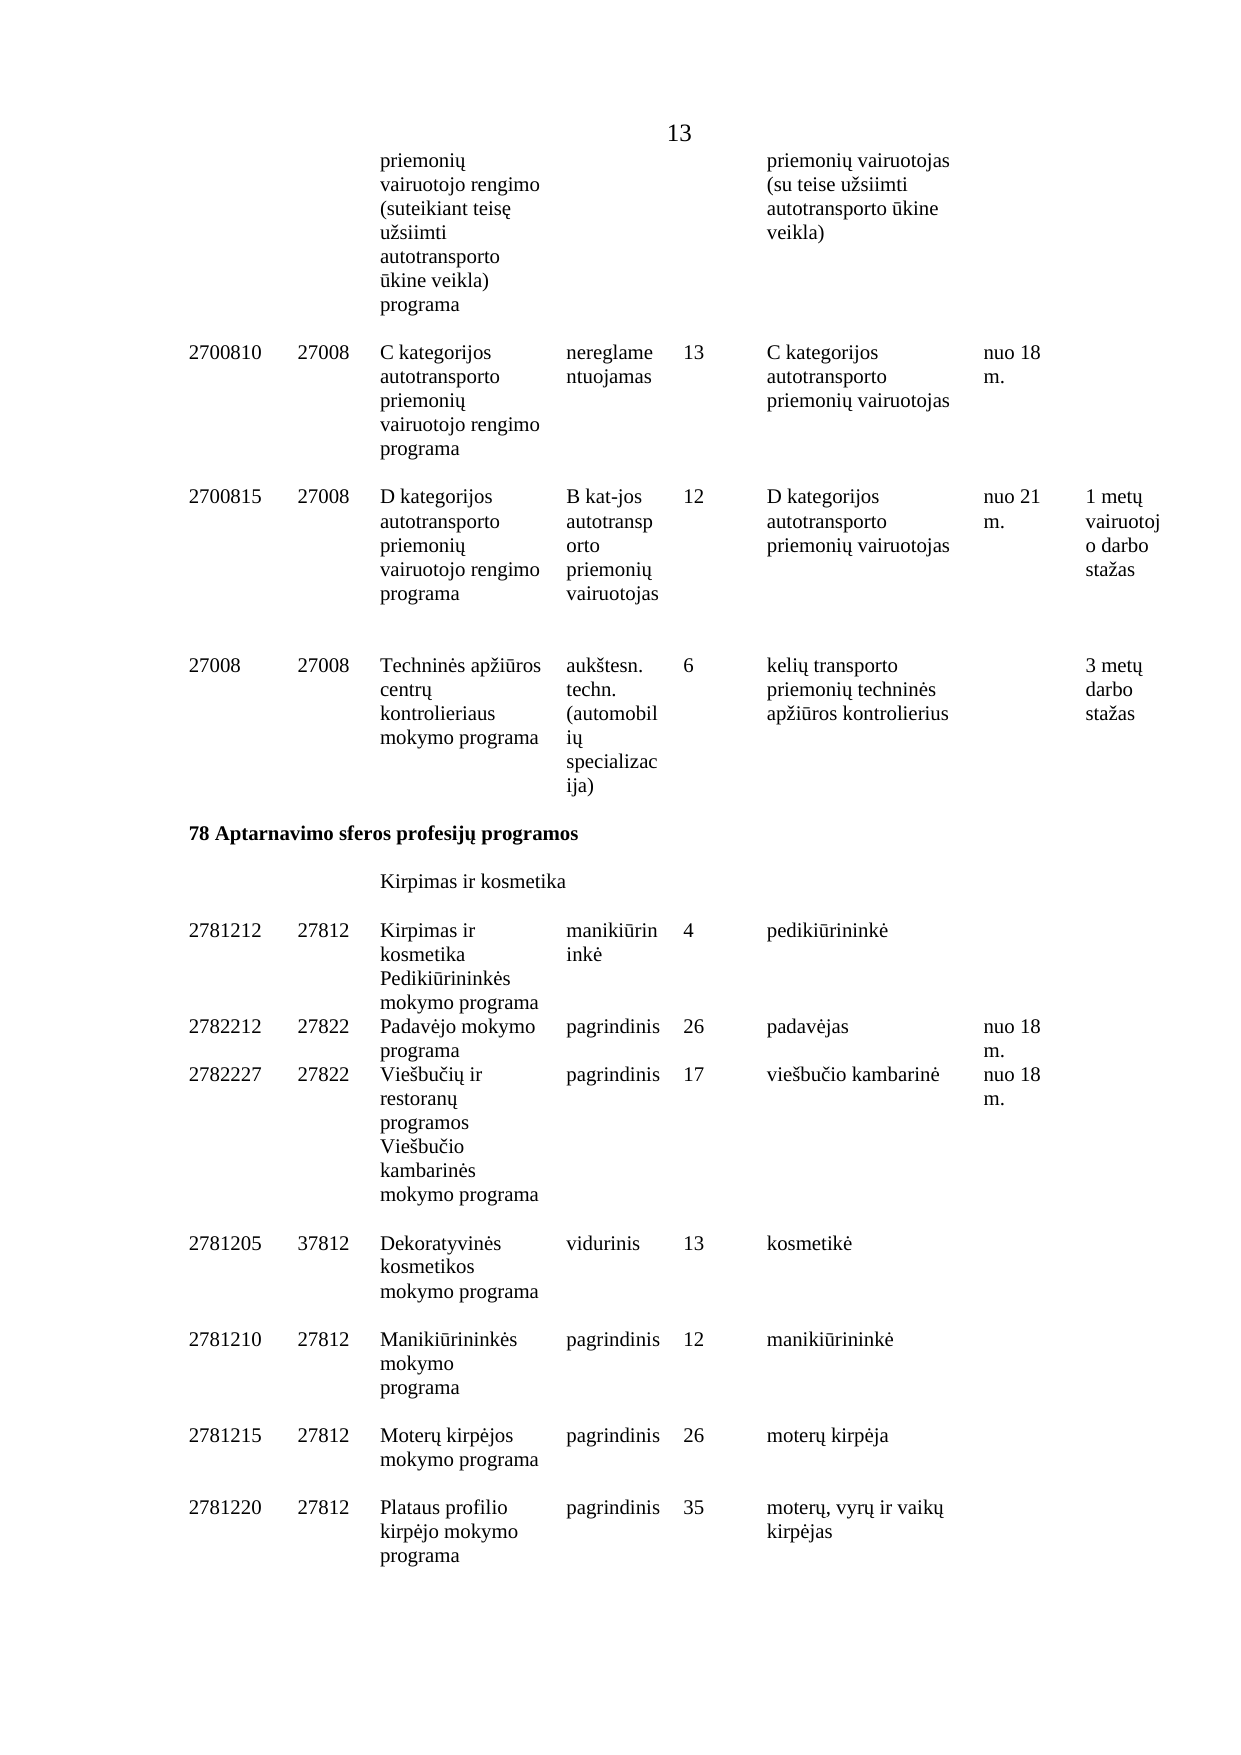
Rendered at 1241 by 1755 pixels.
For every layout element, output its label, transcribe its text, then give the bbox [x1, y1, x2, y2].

table_cell 27008 [286, 653, 368, 725]
table_cell [1186, 870, 1204, 893]
table_cell [755, 773, 972, 797]
table_cell [369, 1567, 555, 1591]
table_cell [286, 629, 368, 653]
table_cell manikiūrininkė [555, 918, 672, 1014]
table_cell [1176, 1206, 1186, 1230]
table_cell [177, 749, 286, 773]
table_cell [972, 1423, 1074, 1447]
table_cell [1176, 918, 1186, 1014]
table_cell [755, 629, 972, 653]
table_cell [286, 172, 368, 196]
table_cell [1186, 436, 1204, 460]
table_cell Manikiūrininkės mokymo [369, 1327, 555, 1375]
table_cell [1176, 1303, 1186, 1327]
table_cell [972, 725, 1074, 749]
table_cell [755, 1206, 972, 1230]
table_cell [555, 1399, 672, 1423]
table_cell [1176, 629, 1186, 653]
table_cell [369, 773, 555, 797]
table_cell [177, 1471, 286, 1495]
table_cell Plataus profilio kirpėjo mokymo programa [369, 1495, 555, 1567]
table_cell [1074, 1327, 1176, 1375]
table_cell [1186, 196, 1204, 244]
table_cell 27822 [286, 1062, 368, 1206]
table_cell [177, 148, 286, 172]
table_cell [1176, 870, 1186, 893]
table_cell [1176, 605, 1186, 629]
table_cell [972, 1543, 1074, 1567]
table_cell aukštesn. techn. (automobilių specializacija) [555, 653, 672, 797]
table_cell [1176, 340, 1186, 388]
table_cell [972, 244, 1074, 316]
table_cell [1186, 1062, 1204, 1206]
table_cell [177, 629, 286, 653]
table_cell [369, 845, 555, 869]
table_cell [555, 244, 672, 316]
table_cell 27812 [286, 918, 368, 1014]
table_cell [1074, 1543, 1176, 1567]
table_cell [177, 196, 286, 244]
table_cell [1186, 653, 1204, 725]
table_cell nuo 18 m. [972, 340, 1074, 388]
table_cell [972, 172, 1074, 196]
table_cell [1074, 845, 1176, 869]
table_cell [972, 1303, 1074, 1327]
table_cell 27812 [286, 1327, 368, 1375]
table_cell [1186, 485, 1204, 533]
table_cell [972, 533, 1074, 557]
table_cell [755, 1255, 972, 1303]
table_cell 13 [672, 1230, 755, 1254]
table_cell [755, 1303, 972, 1327]
table_cell [1074, 749, 1176, 773]
table_cell 6 [672, 653, 755, 725]
table_cell [1176, 725, 1186, 749]
table_cell [1074, 1062, 1176, 1206]
table_cell Viešbučių ir restoranų programos Viešbučio kambarinės mokymo programa [369, 1062, 555, 1206]
table_cell [1176, 1543, 1186, 1567]
table_cell Dekoratyvinės kosmetikos mokymo programa [369, 1230, 555, 1303]
table_cell [672, 557, 755, 605]
table_cell [1074, 388, 1176, 436]
table_cell 13 [672, 340, 755, 388]
table_cell [286, 749, 368, 773]
table_cell [1074, 436, 1176, 460]
table_cell [1186, 773, 1204, 797]
table_cell [177, 1375, 286, 1399]
table_cell [1074, 340, 1176, 388]
table_cell [369, 797, 555, 821]
table_cell [555, 196, 672, 244]
table_cell [286, 388, 368, 436]
table_cell [672, 316, 755, 340]
table_cell 27008 [286, 340, 368, 388]
table_cell [286, 316, 368, 340]
table_cell 3 metų darbo stažas [1074, 653, 1176, 725]
table_cell 12 [672, 485, 755, 533]
table_cell [1186, 557, 1204, 605]
table_cell Kirpimas ir kosmetika Pedikiūrininkės mokymo programa [369, 918, 555, 1014]
table_cell 26 [672, 1423, 755, 1447]
table_cell 35 [672, 1495, 755, 1543]
table_cell [1176, 148, 1186, 172]
table_cell [1186, 749, 1204, 773]
table_cell vidurinis [555, 1230, 672, 1254]
table_cell Kirpimas ir kosmetika [369, 870, 972, 893]
table_cell [1176, 316, 1186, 340]
table_cell [1186, 1303, 1204, 1327]
table_cell [286, 845, 368, 869]
table_cell [369, 1471, 555, 1495]
table_cell [369, 629, 555, 653]
table_cell [286, 533, 368, 557]
table_cell [672, 1447, 755, 1471]
table_cell [972, 1327, 1074, 1375]
table_cell [177, 1447, 286, 1471]
table_cell [555, 1567, 672, 1591]
table_cell [286, 773, 368, 797]
table_cell [1074, 1447, 1176, 1471]
table_cell [972, 1495, 1074, 1543]
table_cell [555, 316, 672, 340]
table_cell [972, 196, 1074, 244]
table_cell 2700810 [177, 340, 286, 388]
table_cell [1074, 1206, 1176, 1230]
table_cell padavėjas [755, 1014, 972, 1062]
table_cell [1176, 196, 1186, 244]
table_cell [177, 172, 286, 196]
table_cell [555, 1303, 672, 1327]
table_cell [1074, 870, 1176, 893]
table_cell 37812 [286, 1230, 368, 1254]
table_cell [177, 773, 286, 797]
table_cell [1186, 316, 1204, 340]
table_cell [1074, 1375, 1176, 1399]
table_cell priemonių vairuotojo rengimo (suteikiant teisę užsiimti autotransporto ūkine veikla) programa [369, 148, 555, 316]
table_cell [177, 870, 286, 893]
table_cell Moterų kirpėjos mokymo programa [369, 1423, 555, 1471]
table_cell [1176, 436, 1186, 460]
table_cell [672, 605, 755, 629]
table_cell [972, 773, 1074, 797]
table_cell [972, 1447, 1074, 1471]
table_cell pagrindinis [555, 1423, 672, 1447]
table_cell [1176, 1471, 1186, 1495]
table_cell [1176, 244, 1186, 316]
table_cell [1186, 1327, 1204, 1375]
table_cell [755, 1447, 972, 1471]
table_cell pagrindinis [555, 1014, 672, 1062]
table_cell [755, 1471, 972, 1495]
table_cell [1074, 1495, 1176, 1543]
table_cell [286, 244, 368, 316]
table_cell 27008 [177, 653, 286, 725]
table_cell [1186, 797, 1204, 821]
table_cell [286, 605, 368, 629]
table_cell [177, 797, 286, 821]
table_cell [672, 725, 755, 749]
table_cell [1074, 1471, 1176, 1495]
table_cell D kategorijos autotransporto priemonių vairuotojo rengimo programa [369, 485, 555, 605]
table_cell [972, 436, 1074, 460]
table_cell [369, 1206, 555, 1230]
table_cell [1074, 725, 1176, 749]
table_cell [972, 797, 1074, 821]
table_cell [972, 749, 1074, 773]
table_cell 2781210 [177, 1327, 286, 1375]
table_cell [1186, 340, 1204, 388]
table_cell [555, 1543, 672, 1567]
table_cell [555, 1471, 672, 1495]
table_cell [1176, 485, 1186, 533]
table_cell [755, 557, 972, 605]
table_cell [672, 1567, 755, 1591]
table_cell [286, 1303, 368, 1327]
table_cell [755, 749, 972, 773]
table_cell [672, 845, 755, 869]
table_cell kelių transporto priemonių techninės apžiūros kontrolierius [755, 653, 972, 749]
table_cell pedikiūrininkė [755, 918, 972, 1014]
table_cell [1186, 1255, 1204, 1303]
table_cell [286, 196, 368, 244]
table_cell [1186, 388, 1204, 436]
table_cell [1074, 316, 1176, 340]
table_cell [755, 894, 972, 918]
table_cell [1186, 1399, 1204, 1423]
table_cell [177, 436, 286, 460]
table_cell C kategorijos autotransporto priemonių vairuotojas [755, 340, 972, 436]
table_cell [672, 629, 755, 653]
table_cell [1074, 1303, 1176, 1327]
table_cell [1074, 1399, 1176, 1423]
table_cell [1074, 148, 1176, 172]
table_cell [1176, 894, 1186, 918]
table_cell [177, 725, 286, 749]
table_cell [755, 1543, 972, 1567]
table_cell [286, 460, 368, 484]
table_cell [1176, 533, 1186, 557]
table_cell [555, 148, 672, 172]
table_cell [1186, 1375, 1204, 1399]
table_cell 1 metų vairuotojo darbo stažas [1074, 485, 1176, 629]
table_cell [672, 244, 755, 316]
table_cell [1176, 1495, 1186, 1543]
table_cell [972, 870, 1074, 893]
table_cell [1186, 1014, 1204, 1062]
table_cell priemonių vairuotojas (su teise užsiimti autotransporto ūkine veikla) [755, 148, 972, 244]
table_cell [286, 1375, 368, 1399]
table_cell [972, 605, 1074, 629]
table_cell [1186, 629, 1204, 653]
table_cell [1074, 172, 1176, 196]
table_cell [177, 460, 286, 484]
table_cell [1186, 1471, 1204, 1495]
table_cell manikiūrininkė [755, 1327, 972, 1375]
table_cell [177, 605, 286, 629]
table_cell [1176, 749, 1186, 773]
table_cell [1074, 1255, 1176, 1303]
table_cell D kategorijos autotransporto priemonių vairuotojas [755, 485, 972, 557]
table_cell [555, 1375, 672, 1399]
table_cell [1186, 148, 1204, 172]
table_cell [286, 1399, 368, 1423]
table_cell [1186, 1543, 1204, 1567]
table_cell nuo 18 m. [972, 1014, 1074, 1062]
table_cell Padavėjo mokymo programa [369, 1014, 555, 1062]
table_cell 2782227 [177, 1062, 286, 1206]
table_cell priemonių vairuotojo rengimo [369, 388, 555, 436]
table_cell [555, 894, 672, 918]
table_cell [1176, 557, 1186, 605]
table_cell [672, 533, 755, 557]
table_cell [972, 894, 1074, 918]
table_cell [972, 557, 1074, 605]
table_cell 2781205 [177, 1230, 286, 1254]
table_cell [1176, 1230, 1186, 1254]
table_cell Techninės apžiūros centrų kontrolieriaus mokymo programa [369, 653, 555, 773]
table_cell [1176, 1567, 1186, 1591]
table_cell [1186, 894, 1204, 918]
table_cell [1074, 821, 1176, 845]
table_cell [286, 436, 368, 460]
table_cell 27008 [286, 485, 368, 533]
table_cell 17 [672, 1062, 755, 1206]
table_cell [177, 1206, 286, 1230]
table_cell [1186, 1206, 1204, 1230]
table_cell [972, 388, 1074, 436]
table_cell [286, 1567, 368, 1591]
table_cell [177, 1567, 286, 1591]
table_cell [672, 773, 755, 797]
table_cell [672, 1206, 755, 1230]
table_cell [972, 629, 1074, 653]
table_cell [1186, 845, 1204, 869]
table_cell [1186, 244, 1204, 316]
table_cell [972, 1567, 1074, 1591]
table_cell [1074, 1423, 1176, 1447]
table_cell [177, 1255, 286, 1303]
table_cell [1176, 1062, 1186, 1206]
table_cell [177, 533, 286, 557]
table_cell [672, 436, 755, 460]
table_cell programa [369, 1375, 555, 1399]
table_cell [672, 196, 755, 244]
table_cell [672, 1471, 755, 1495]
table_cell [555, 797, 672, 821]
table_cell [177, 1543, 286, 1567]
table_cell [672, 388, 755, 436]
table_cell [1074, 797, 1176, 821]
table_cell [1074, 773, 1176, 797]
table_cell [1176, 653, 1186, 725]
table_cell [369, 1399, 555, 1423]
table_cell [555, 1255, 672, 1303]
table_cell [369, 1303, 555, 1327]
table_cell [755, 797, 972, 821]
table_cell [672, 1255, 755, 1303]
table_cell [1074, 196, 1176, 244]
table_cell [286, 894, 368, 918]
table_cell [1186, 1423, 1204, 1447]
table_cell [177, 845, 286, 869]
table_cell [972, 1206, 1074, 1230]
table_cell moterų kirpėja [755, 1423, 972, 1447]
table_cell programa [369, 436, 555, 460]
table_cell 27812 [286, 1423, 368, 1447]
table_cell [1176, 845, 1186, 869]
table_cell [1186, 533, 1204, 557]
table_cell [1074, 629, 1176, 653]
table_cell [755, 845, 972, 869]
table_cell [286, 1471, 368, 1495]
table_cell [1176, 773, 1186, 797]
table_cell [286, 1543, 368, 1567]
table_cell B kat-jos autotransporto priemonių vairuotojas [555, 485, 672, 653]
table_cell [555, 1447, 672, 1471]
table_cell [177, 244, 286, 316]
table_cell [755, 316, 972, 340]
table_cell [672, 1543, 755, 1567]
table_cell [1176, 460, 1186, 484]
table_cell [755, 605, 972, 629]
table_cell [1176, 1255, 1186, 1303]
table_cell [972, 821, 1074, 845]
table_cell [369, 460, 555, 484]
table_cell 2781212 [177, 918, 286, 1014]
table_cell [1186, 918, 1204, 1014]
table_cell [1176, 797, 1186, 821]
table_cell [972, 918, 1074, 1014]
table_cell [286, 557, 368, 605]
table_cell [1176, 1447, 1186, 1471]
table_cell 4 [672, 918, 755, 1014]
table_cell [972, 460, 1074, 484]
table_cell 27822 [286, 1014, 368, 1062]
table_cell [1074, 918, 1176, 1014]
table_cell [1074, 1567, 1176, 1591]
table_cell [286, 797, 368, 821]
table_cell [177, 388, 286, 436]
table_cell 2700815 [177, 485, 286, 533]
table_cell [972, 316, 1074, 340]
table_cell [1074, 460, 1176, 484]
table_cell [1186, 1567, 1204, 1591]
table_cell moterų, vyrų ir vaikų kirpėjas [755, 1495, 972, 1543]
table_cell [177, 894, 286, 918]
table_cell [1176, 388, 1186, 436]
table_cell nuo 21 m. [972, 485, 1074, 533]
table_cell [286, 1447, 368, 1471]
table_cell [1176, 821, 1186, 845]
table_cell [369, 605, 555, 629]
table_cell [1186, 725, 1204, 749]
table_cell [972, 1375, 1074, 1399]
table_cell [177, 557, 286, 605]
table_cell [1176, 172, 1186, 196]
table_cell [1186, 605, 1204, 629]
table_cell 27812 [286, 1495, 368, 1543]
table_cell [555, 1206, 672, 1230]
table_cell [286, 1255, 368, 1303]
table_cell [672, 172, 755, 196]
table_cell [672, 1399, 755, 1423]
table_cell [1186, 460, 1204, 484]
table_cell [286, 870, 368, 893]
table_cell [1176, 1375, 1186, 1399]
table_cell [177, 1303, 286, 1327]
table_cell viešbučio kambarinė [755, 1062, 972, 1206]
table_cell [1074, 894, 1176, 918]
table_cell [972, 845, 1074, 869]
table_cell [555, 460, 672, 484]
table_cell [972, 1255, 1074, 1303]
table_cell [755, 1567, 972, 1591]
table_cell [1074, 244, 1176, 316]
table_cell [1176, 1399, 1186, 1423]
table_cell [1186, 172, 1204, 196]
table_cell [672, 1303, 755, 1327]
table_cell [672, 460, 755, 484]
table_cell 2782212 [177, 1014, 286, 1062]
table_cell [972, 1230, 1074, 1254]
table_cell [369, 316, 555, 340]
table_cell pagrindinis [555, 1495, 672, 1543]
table_cell [1176, 1327, 1186, 1375]
table_cell [369, 894, 555, 918]
table_cell [555, 172, 672, 196]
table_cell [755, 244, 972, 316]
table_cell 2781220 [177, 1495, 286, 1543]
table_cell [1186, 1495, 1204, 1543]
table_cell [972, 1399, 1074, 1423]
table_cell [755, 1399, 972, 1423]
table_cell 2781215 [177, 1423, 286, 1447]
table_cell nereglamentuojamas [555, 340, 672, 436]
table_cell [972, 148, 1074, 172]
table_cell C kategorijos autotransporto [369, 340, 555, 388]
table_cell 78 Aptarnavimo sferos profesijų programos [177, 821, 972, 845]
table_cell kosmetikė [755, 1230, 972, 1254]
table_cell [672, 749, 755, 773]
table_cell [1186, 1447, 1204, 1471]
table_cell [1074, 1230, 1176, 1254]
table_cell nuo 18 m. [972, 1062, 1074, 1206]
table_cell [177, 1399, 286, 1423]
table_cell [1186, 821, 1204, 845]
table_cell [1186, 1230, 1204, 1254]
table_cell [672, 797, 755, 821]
table_cell [555, 436, 672, 460]
table_cell [972, 653, 1074, 725]
table_cell [755, 436, 972, 460]
table_cell pagrindinis [555, 1327, 672, 1375]
table_cell [286, 1206, 368, 1230]
table_cell [1176, 1423, 1186, 1447]
table_cell [672, 1375, 755, 1399]
table_cell [755, 1375, 972, 1399]
table_cell [286, 148, 368, 172]
table_cell [755, 460, 972, 484]
table_cell [972, 1471, 1074, 1495]
table_cell 26 [672, 1014, 755, 1062]
table_cell 12 [672, 1327, 755, 1375]
table_cell [1074, 1014, 1176, 1062]
table_cell [1176, 1014, 1186, 1062]
table_cell [672, 148, 755, 172]
table_cell [672, 894, 755, 918]
table_cell pagrindinis [555, 1062, 672, 1206]
table_cell [286, 725, 368, 749]
table_cell [555, 845, 672, 869]
table_cell [177, 316, 286, 340]
